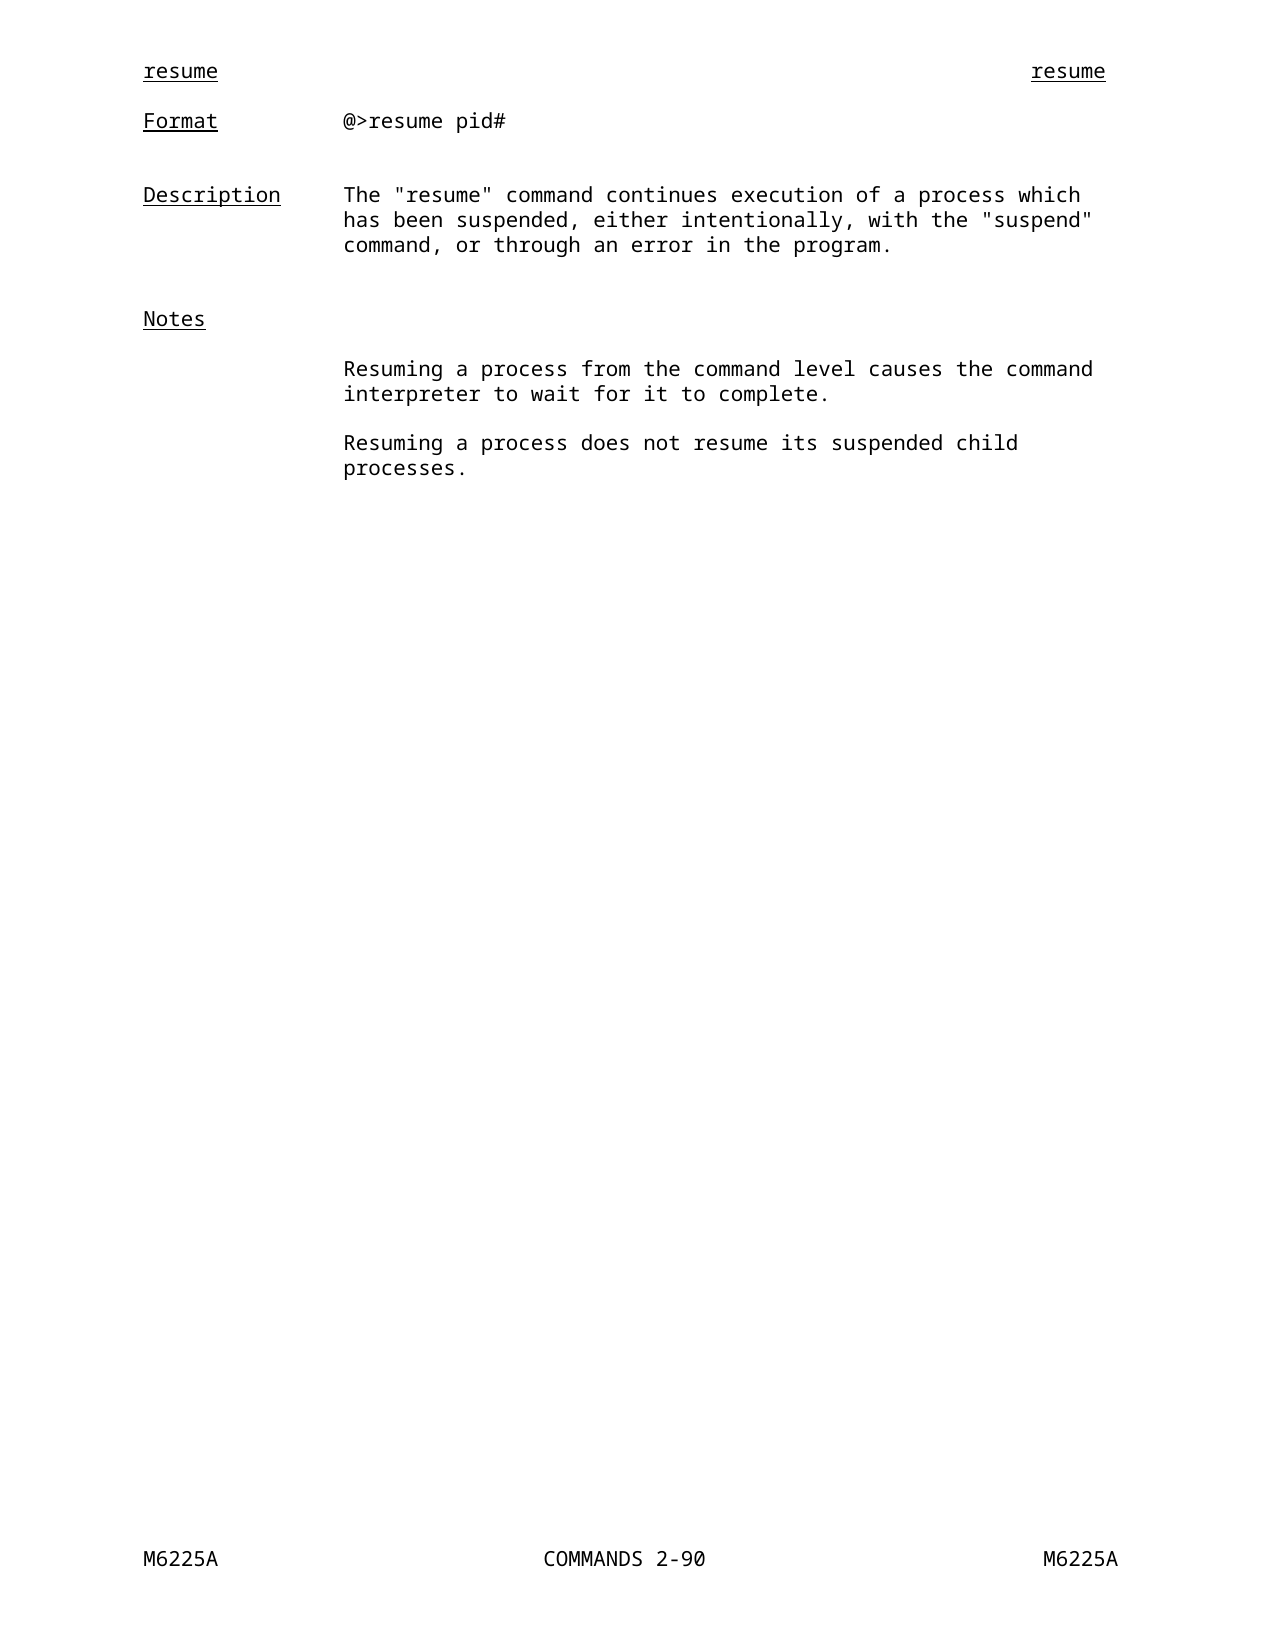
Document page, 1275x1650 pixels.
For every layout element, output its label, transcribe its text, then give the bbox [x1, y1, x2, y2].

text interpreter to wait for it to complete. [118, 381, 1145, 406]
text Notes [118, 307, 1145, 332]
text command, or through an error in the program. [118, 233, 1145, 257]
text Resuming a process does not resume its suspended child [118, 431, 1145, 456]
text has been suspended, either intentionally, with the "suspend" [118, 208, 1145, 233]
text Format @>resume pid# [118, 109, 1145, 133]
text resume resume [118, 59, 1145, 84]
text Description The "resume" command continues execution of a process which [118, 183, 1145, 208]
text M6225A COMMANDS 2-90 M6225A [118, 1547, 1145, 1571]
text processes. [118, 456, 1145, 481]
text Resuming a process from the command level causes the command [118, 357, 1145, 381]
